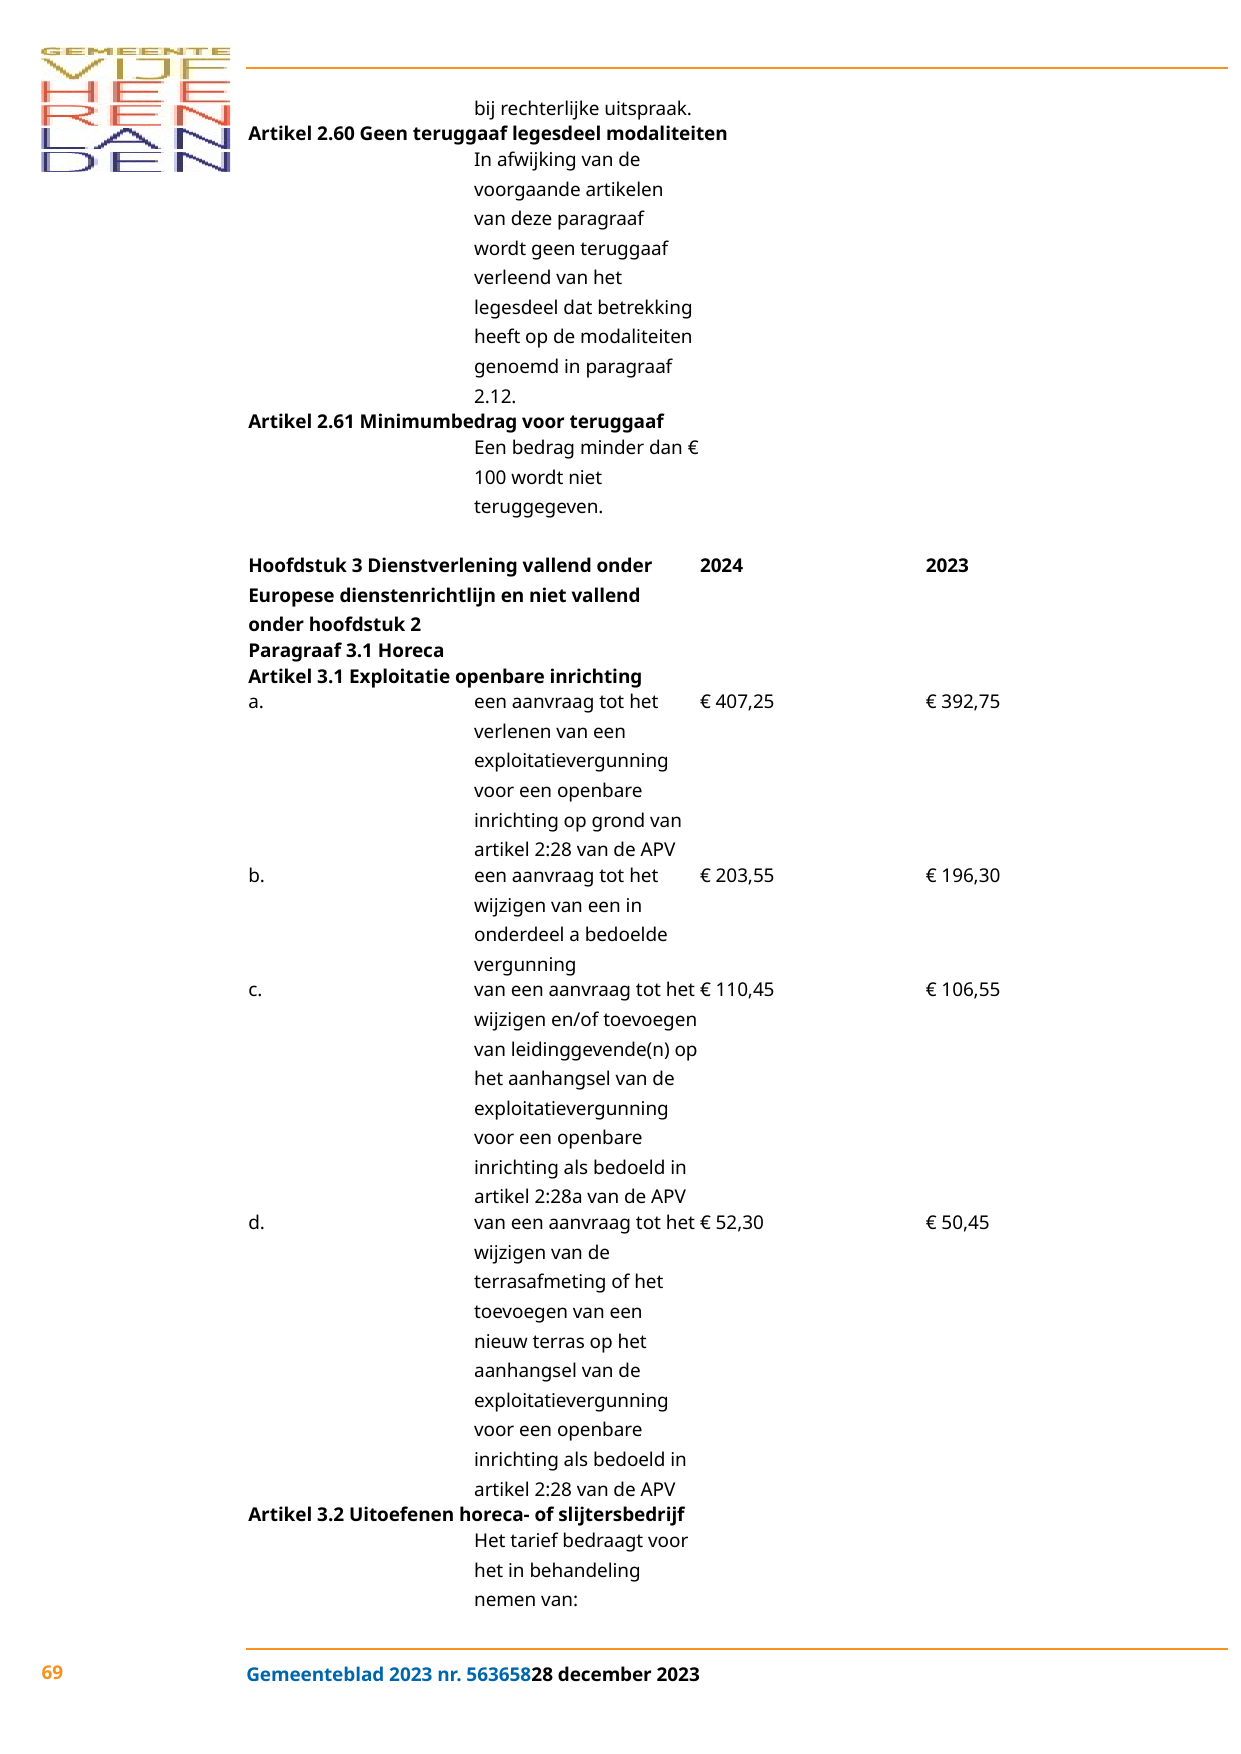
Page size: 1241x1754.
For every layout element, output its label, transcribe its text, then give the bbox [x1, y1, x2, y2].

table_cell € 52,30 [700, 1210, 926, 1501]
table_cell [926, 637, 1152, 663]
table_header 2024 [700, 552, 926, 637]
table_cell Een bedrag minder dan € 100 wordt niet teruggegeven. [474, 434, 700, 519]
table_cell [700, 146, 926, 409]
table_cell € 50,45 [926, 1210, 1152, 1501]
table_cell [700, 1527, 926, 1612]
table_header Hoofdstuk 3 Dienstverlening vallend onder Europese dienstenrichtlijn en niet vallend onder hoofdstuk 2 [248, 552, 700, 637]
table_cell € 407,25 [700, 689, 926, 862]
table_cell a. [248, 689, 474, 862]
picture [41, 47, 231, 172]
table_cell € 110,45 [700, 977, 926, 1209]
table_cell € 106,55 [926, 977, 1152, 1209]
table_cell Artikel 2.61 Minimumbedrag voor teruggaaf [248, 409, 1152, 434]
table_cell [248, 434, 474, 519]
table_cell [248, 95, 474, 121]
table_cell bij rechterlijke uitspraak. [474, 95, 700, 121]
table_cell [700, 95, 926, 121]
table_cell [248, 1527, 474, 1612]
table_cell Artikel 3.1 Exploitatie openbare inrichting [248, 663, 1152, 688]
table_cell [926, 146, 1152, 409]
table_cell d. [248, 1210, 474, 1501]
table_cell Artikel 3.2 Uitoefenen horeca- of slijtersbedrijf [248, 1501, 1152, 1527]
table_cell van een aanvraag tot het wijzigen en/of toevoegen van leidinggevende(n) op het aanhangsel van de exploitatievergunning voor een openbare inrichting als bedoeld in artikel 2:28a van de APV [474, 977, 700, 1209]
table_cell Paragraaf 3.1 Horeca [248, 637, 700, 663]
table_cell [926, 95, 1152, 121]
table_cell c. [248, 977, 474, 1209]
table_cell een aanvraag tot het wijzigen van een in onderdeel a bedoelde vergunning [474, 862, 700, 977]
table_cell b. [248, 862, 474, 977]
table_cell een aanvraag tot het verlenen van een exploitatievergunning voor een openbare inrichting op grond van artikel 2:28 van de APV [474, 689, 700, 862]
table_cell Het tarief bedraagt voor het in behandeling nemen van: [474, 1527, 700, 1612]
table_cell € 203,55 [700, 862, 926, 977]
table_cell [700, 637, 926, 663]
table_cell van een aanvraag tot het wijzigen van de terrasafmeting of het toevoegen van een nieuw terras op het aanhangsel van de exploitatievergunning voor een openbare inrichting als bedoeld in artikel 2:28 van de APV [474, 1210, 700, 1501]
table_cell [700, 434, 926, 519]
table_cell [248, 146, 474, 409]
table_cell [926, 1527, 1152, 1612]
table_cell Artikel 2.60 Geen teruggaaf legesdeel modaliteiten [248, 121, 1152, 146]
table_header 2023 [926, 552, 1152, 637]
table_cell In afwijking van de voorgaande artikelen van deze paragraaf wordt geen teruggaaf verleend van het legesdeel dat betrekking heeft op de modaliteiten genoemd in paragraaf 2.12. [474, 146, 700, 409]
table_cell [926, 434, 1152, 519]
table_cell € 392,75 [926, 689, 1152, 862]
table_cell € 196,30 [926, 862, 1152, 977]
